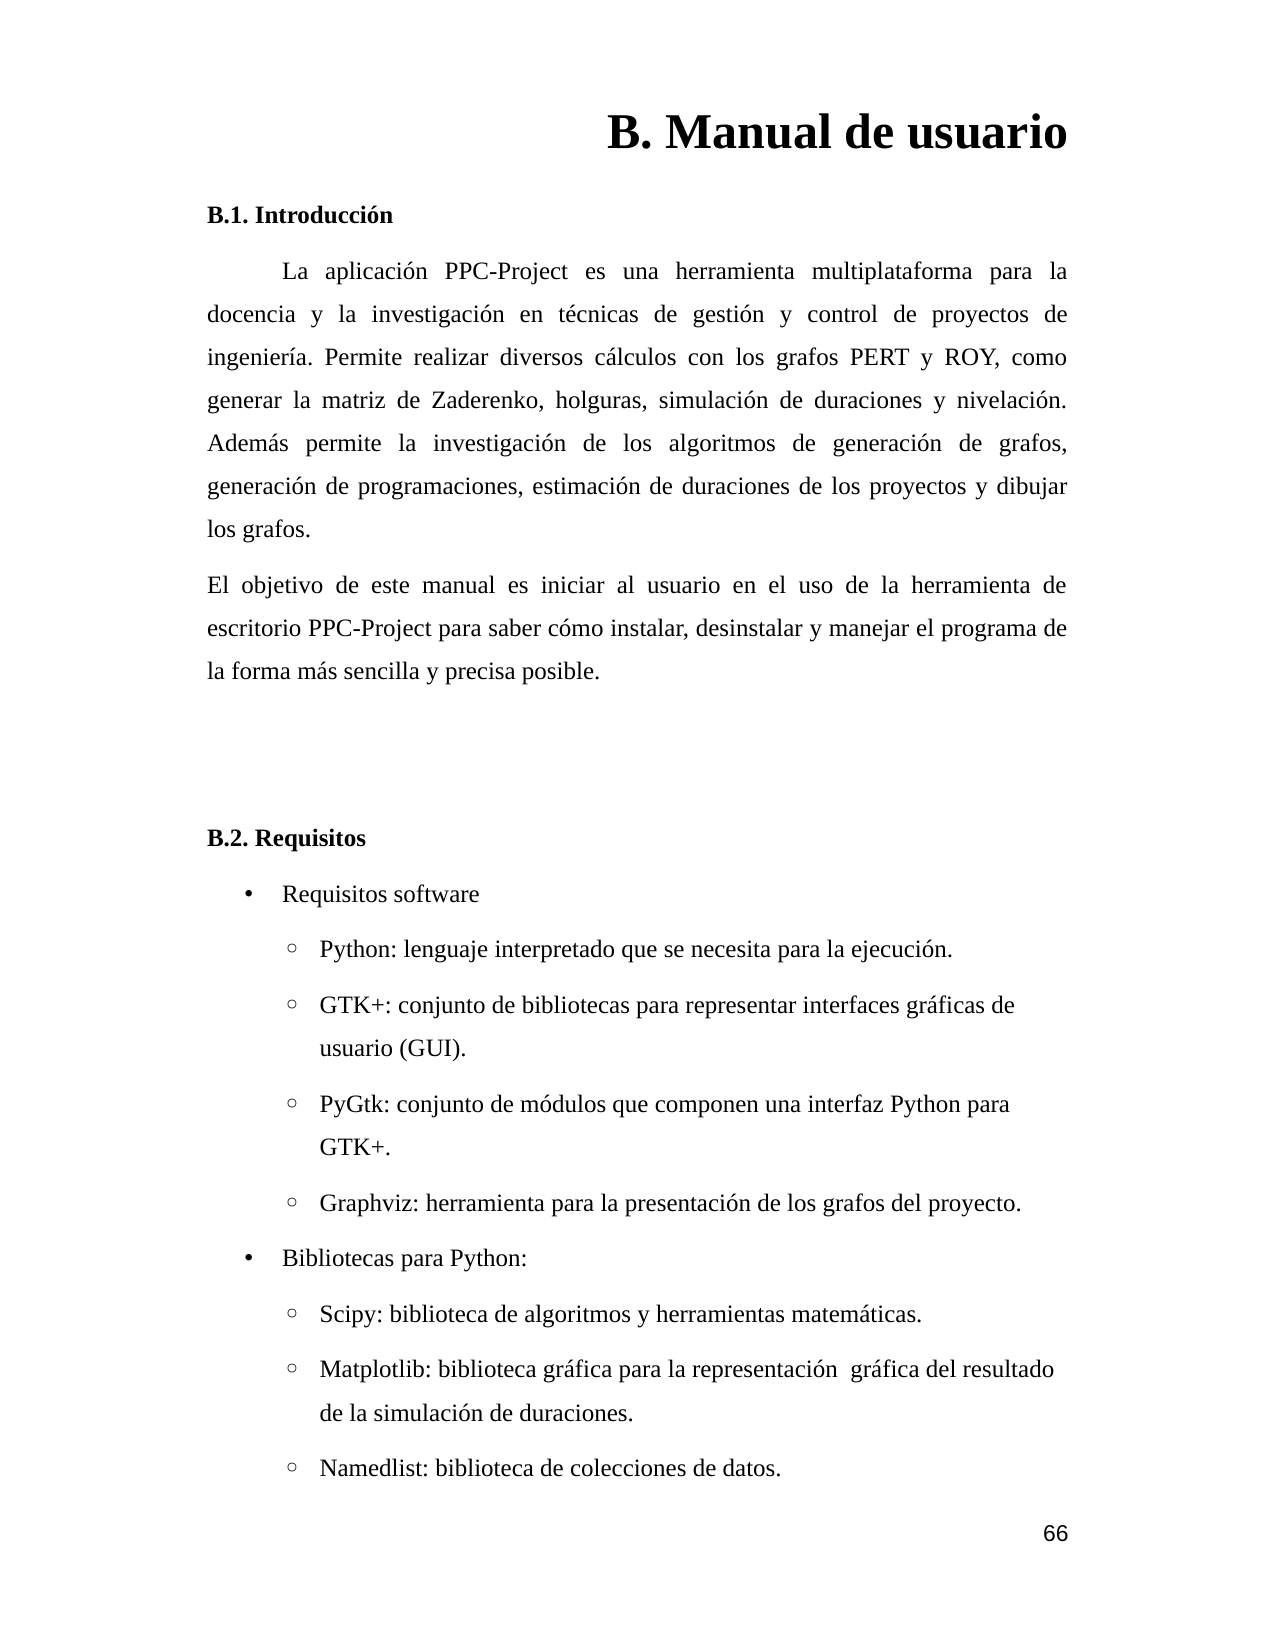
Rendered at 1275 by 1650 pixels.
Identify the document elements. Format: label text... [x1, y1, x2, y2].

list PyGtk: conjunto de módulos que componen una interfaz Python para GTK+. [282, 1089, 1068, 1161]
text La aplicación PPC-Project es una herramienta multiplataforma para la docencia y la investigación en técnicas de gestión y control de proyectos de ingeniería. Permite realizar diversos cálculos con los grafos PERT y ROY, como generar la matriz de Zaderenko, holguras, simulación de duraciones y nivelación. Además permite la investigación de los algoritmos de generación de grafos, generación de programaciones, estimación de duraciones de los proyectos y dibujar los grafos. [207, 256, 1068, 543]
list Matplotlib: biblioteca gráfica para la representación gráfica del resultado de la simulación de duraciones. [282, 1354, 1068, 1426]
text B.2. Requisitos [207, 823, 1068, 852]
list Bibliotecas para Python: [244, 1243, 1068, 1272]
list Graphviz: herramienta para la presentación de los grafos del proyecto. [282, 1188, 1068, 1216]
list Scipy: biblioteca de algoritmos y herramientas matemáticas. [282, 1299, 1068, 1328]
text B. Manual de usuario [207, 101, 1068, 159]
list Python: lenguaje interpretado que se necesita para la ejecución. [282, 934, 1068, 963]
list Requisitos software [244, 879, 1068, 908]
list Namedlist: biblioteca de colecciones de datos. [282, 1453, 1068, 1482]
text El objetivo de este manual es iniciar al usuario en el uso de la herramienta de escritorio PPC-Project para saber cómo instalar, desinstalar y manejar el programa de la forma más sencilla y precisa posible. [207, 570, 1068, 685]
list GTK+: conjunto de bibliotecas para representar interfaces gráficas de usuario (GUI). [282, 990, 1068, 1062]
text B.1. Introducción [207, 200, 1068, 229]
